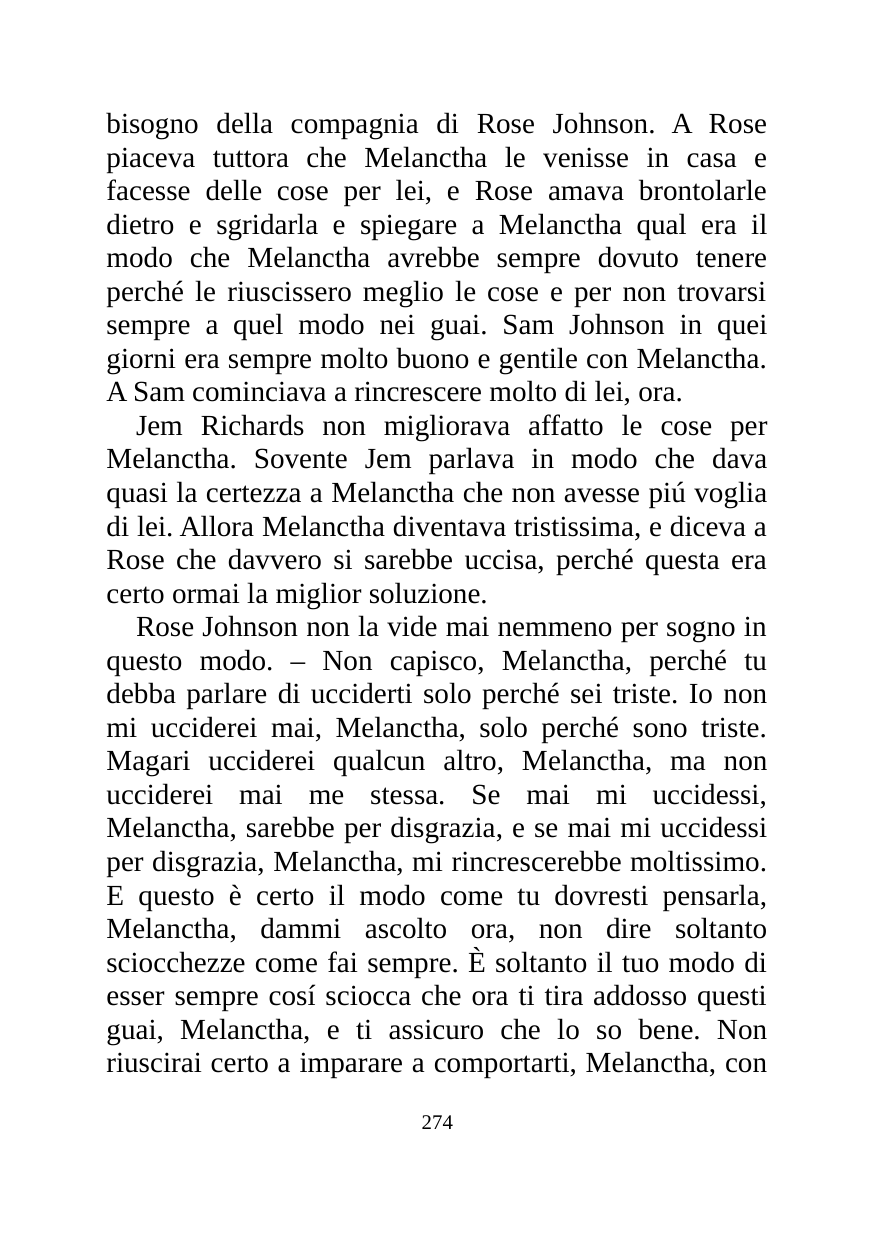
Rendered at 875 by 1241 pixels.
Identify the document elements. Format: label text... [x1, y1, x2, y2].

text Jem Richards non migliorava affatto le cose per Melanctha. Sovente Jem parlava in modo che dava quasi la certezza a Melanctha che non avesse piú voglia di lei. Allora Melanctha diventava tristissima, e diceva a Rose che davvero si sarebbe uccisa, perché questa era certo ormai la miglior soluzione. [106, 408, 768, 609]
text Rose Johnson non la vide mai nemmeno per sogno in questo modo. – Non capisco, Melanctha, perché tu debba parlare di ucciderti solo perché sei triste. Io non mi ucciderei mai, Melanctha, solo perché sono triste. Magari ucciderei qualcun altro, Melanctha, ma non ucciderei mai me stessa. Se mai mi uccidessi, Melanctha, sarebbe per disgrazia, e se mai mi uccidessi per disgrazia, Melanctha, mi rincrescerebbe moltissimo. E questo è certo il modo come tu dovresti pensarla, Melanctha, dammi ascolto ora, non dire soltanto sciocchezze come fai sempre. È soltanto il tuo modo di esser sempre cosí sciocca che ora ti tira addosso questi guai, Melanctha, e ti assicuro che lo so bene. Non riuscirai certo a imparare a comportarti, Melanctha, con [106, 609, 768, 1079]
text bisogno della compagnia di Rose Johnson. A Rose piaceva tuttora che Melanctha le venisse in casa e facesse delle cose per lei, e Rose amava brontolarle dietro e sgridarla e spiegare a Melanctha qual era il modo che Melanctha avrebbe sempre dovuto tenere perché le riuscissero meglio le cose e per non trovarsi sempre a quel modo nei guai. Sam Johnson in quei giorni era sempre molto buono e gentile con Melanctha. A Sam cominciava a rincrescere molto di lei, ora. [106, 106, 768, 408]
